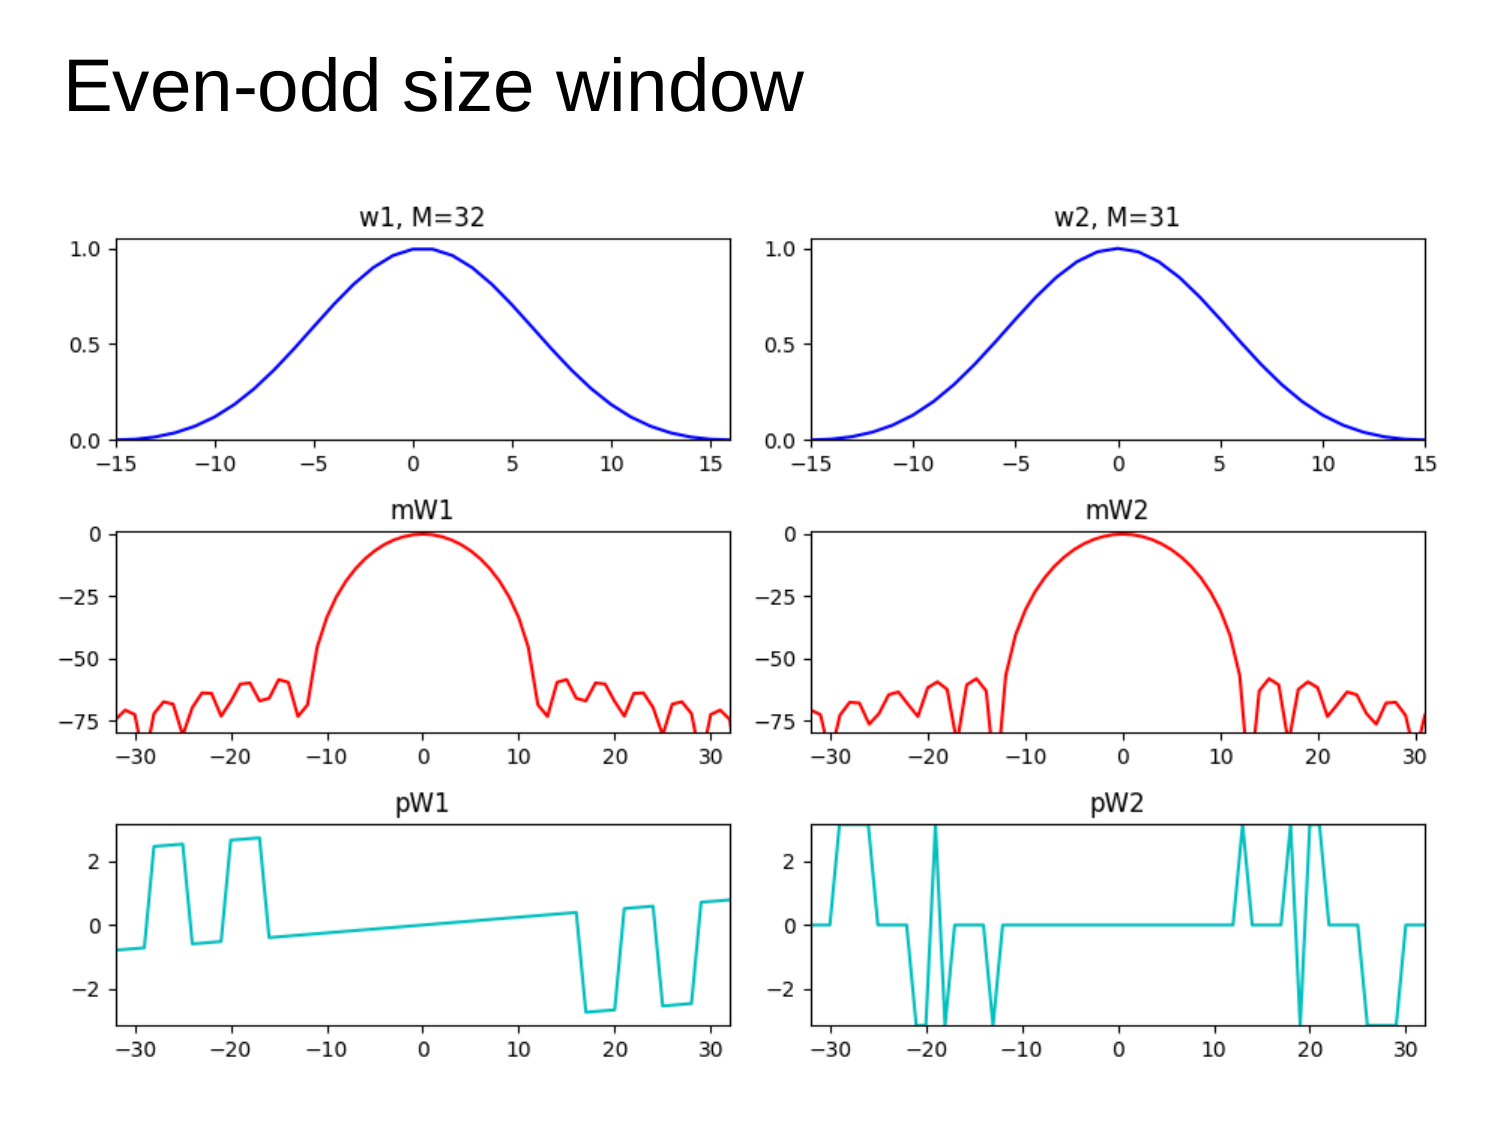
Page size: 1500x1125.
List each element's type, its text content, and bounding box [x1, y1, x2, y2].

title Even-odd size window [63, 0, 1414, 180]
picture [35, 183, 1461, 1084]
